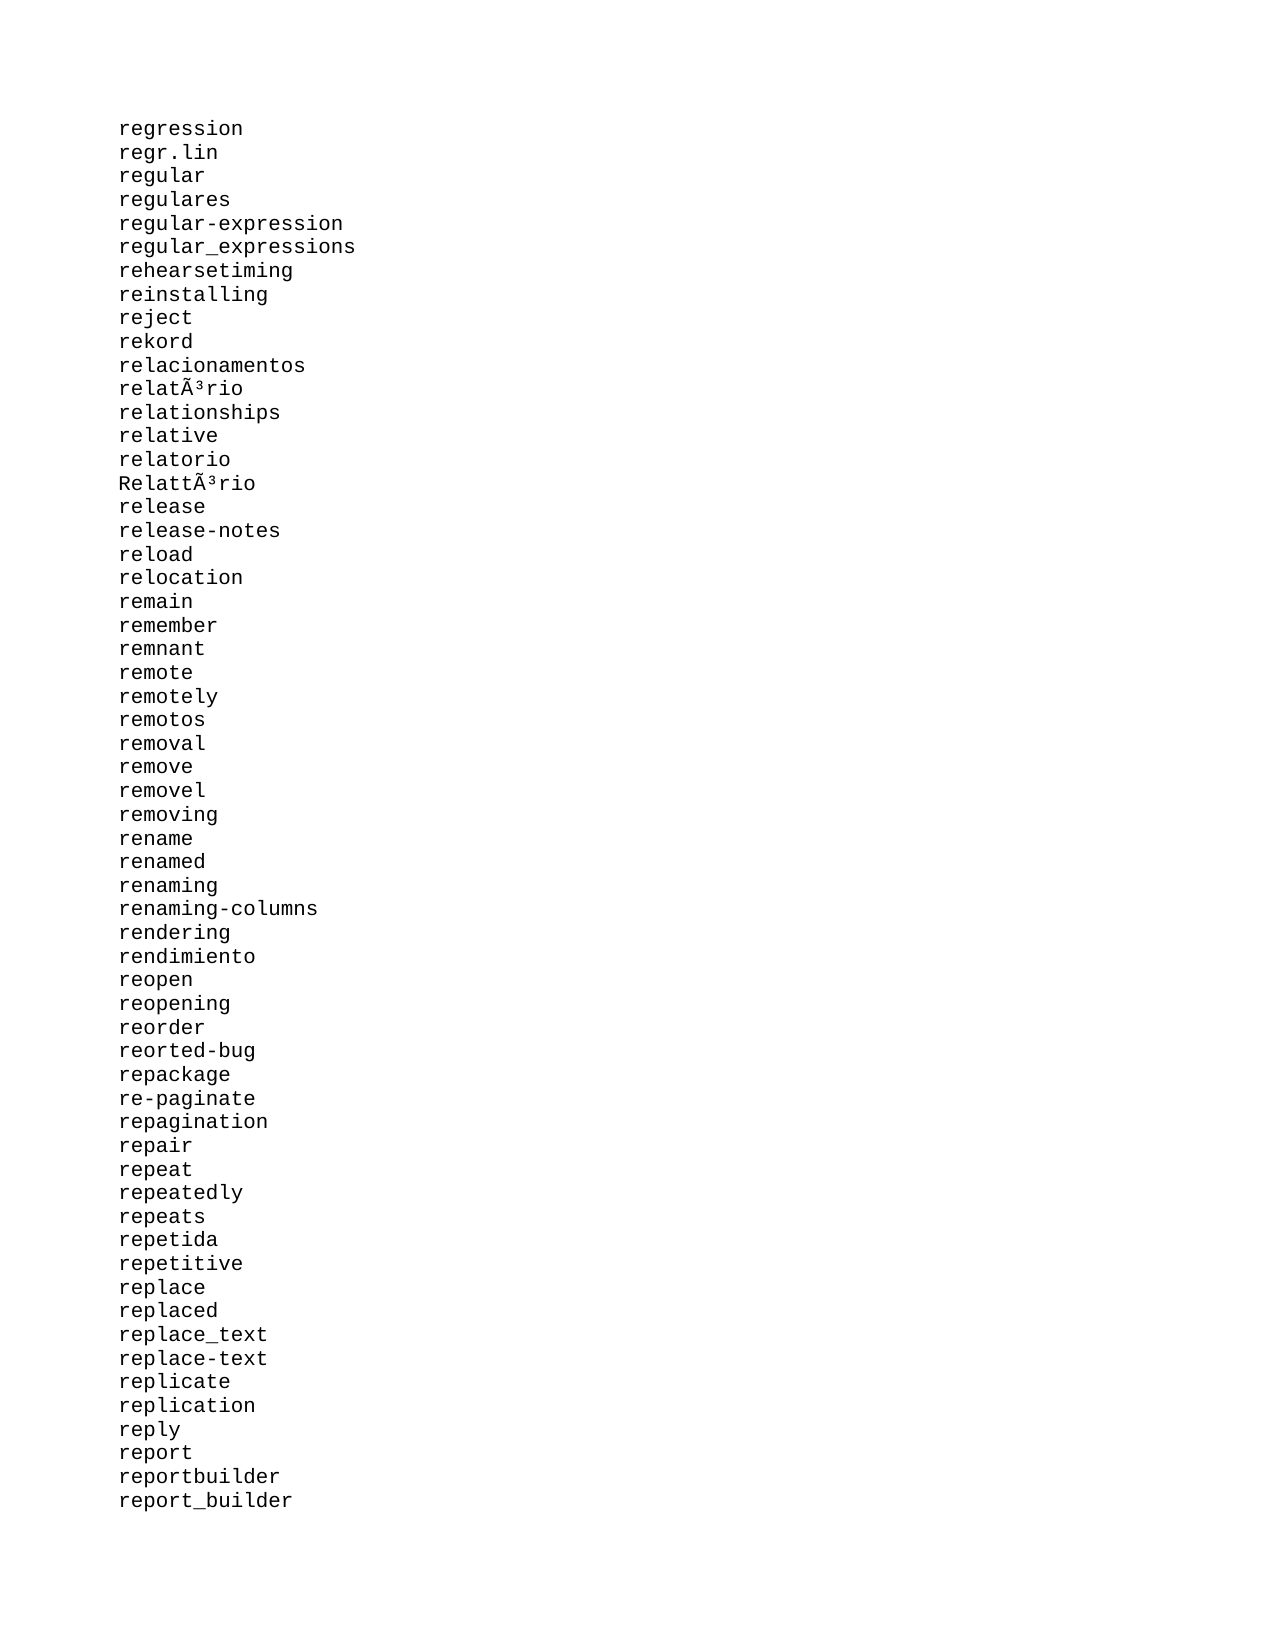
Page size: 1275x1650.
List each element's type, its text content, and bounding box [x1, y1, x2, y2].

text regular_expressions [118, 236, 1157, 260]
text replication [118, 1395, 1157, 1419]
text rehearsetiming [118, 260, 1157, 284]
text remain [118, 591, 1157, 615]
text removing [118, 804, 1157, 827]
text relative [118, 426, 1157, 449]
text removel [118, 780, 1157, 804]
text repetitive [118, 1253, 1157, 1277]
text remotely [118, 686, 1157, 709]
text repagination [118, 1111, 1157, 1135]
text renaming-columns [118, 898, 1157, 922]
text rendimiento [118, 946, 1157, 969]
text replicate [118, 1371, 1157, 1395]
text reopen [118, 969, 1157, 993]
text regression [118, 118, 1157, 142]
text removal [118, 733, 1157, 757]
text regular [118, 165, 1157, 189]
text reorted-bug [118, 1040, 1157, 1064]
text regular-expression [118, 213, 1157, 236]
text repeat [118, 1158, 1157, 1182]
text reply [118, 1419, 1157, 1442]
text reload [118, 544, 1157, 567]
text remove [118, 757, 1157, 780]
text repeatedly [118, 1182, 1157, 1206]
text remnant [118, 638, 1157, 662]
text regulares [118, 189, 1157, 213]
text replace_text [118, 1324, 1157, 1348]
text repackage [118, 1064, 1157, 1088]
text repair [118, 1135, 1157, 1158]
text relocation [118, 567, 1157, 591]
text regr.lin [118, 142, 1157, 165]
text renamed [118, 851, 1157, 875]
text replaced [118, 1300, 1157, 1324]
text reorder [118, 1017, 1157, 1040]
text release-notes [118, 520, 1157, 544]
text RelattÃ³rio [118, 473, 1157, 496]
text rendering [118, 922, 1157, 946]
text replace [118, 1277, 1157, 1300]
text re-paginate [118, 1088, 1157, 1111]
text remotos [118, 709, 1157, 733]
text reject [118, 307, 1157, 331]
text relationships [118, 402, 1157, 426]
text reportbuilder [118, 1466, 1157, 1489]
text release [118, 496, 1157, 520]
text remember [118, 615, 1157, 638]
text rekord [118, 331, 1157, 354]
text repetida [118, 1229, 1157, 1253]
text renaming [118, 875, 1157, 898]
text remote [118, 662, 1157, 686]
text reinstalling [118, 284, 1157, 307]
text relacionamentos [118, 354, 1157, 378]
text relatÃ³rio [118, 378, 1157, 402]
text reopening [118, 993, 1157, 1017]
text rename [118, 827, 1157, 851]
text repeats [118, 1206, 1157, 1229]
text report [118, 1442, 1157, 1466]
text relatorio [118, 449, 1157, 473]
text replace-text [118, 1348, 1157, 1371]
text report_builder [118, 1489, 1157, 1513]
